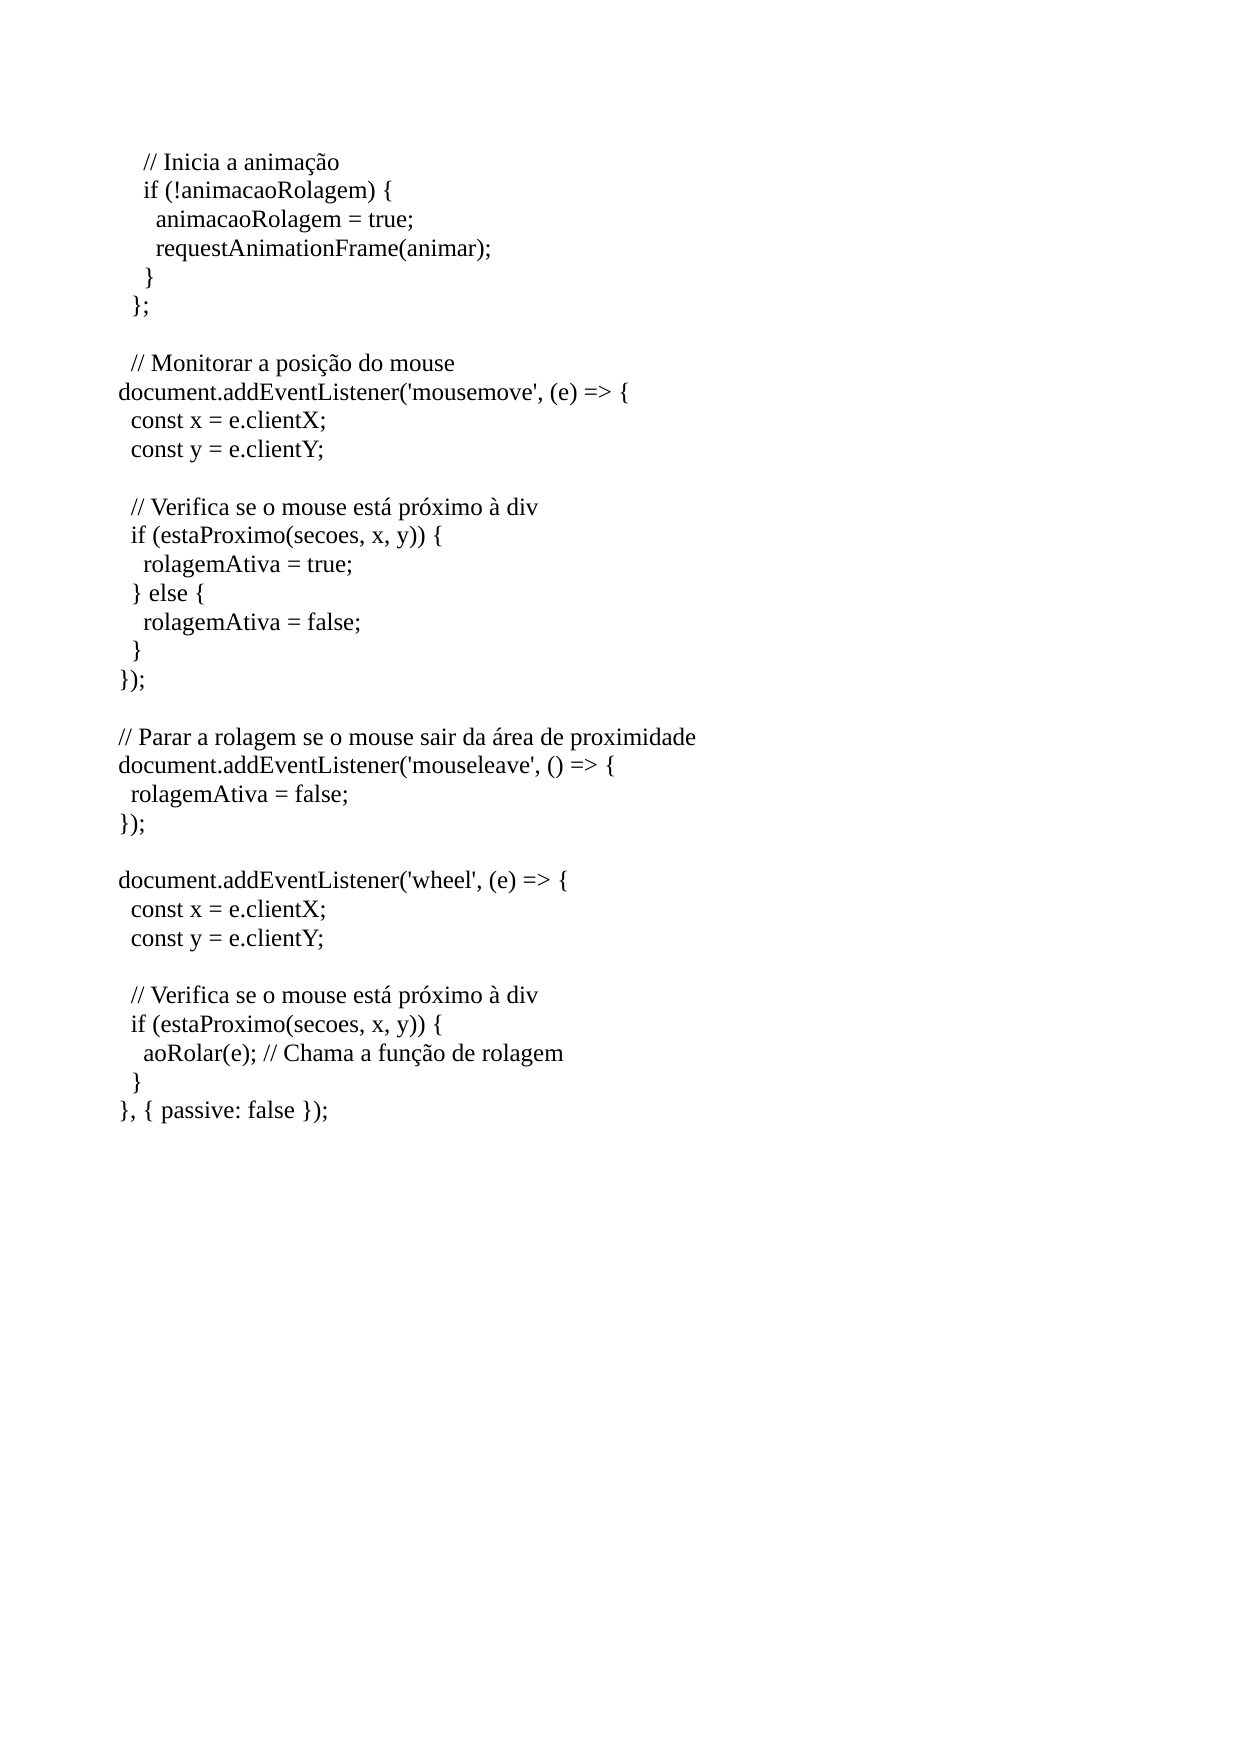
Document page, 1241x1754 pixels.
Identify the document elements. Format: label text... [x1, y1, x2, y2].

text rolagemAtiva = false; [118, 607, 1122, 636]
text rolagemAtiva = true; [118, 549, 1122, 578]
text document.addEventListener('mouseleave', () => { [118, 751, 1122, 779]
text const y = e.clientY; [118, 923, 1122, 952]
text document.addEventListener('wheel', (e) => { [118, 866, 1122, 894]
text animacaoRolagem = true; [118, 204, 1122, 233]
text // Verifica se o mouse está próximo à div [118, 492, 1122, 521]
text aoRolar(e); // Chama a função de rolagem [118, 1038, 1122, 1067]
text }; [118, 291, 1122, 319]
text } else { [118, 578, 1122, 607]
text // Verifica se o mouse está próximo à div [118, 981, 1122, 1009]
text requestAnimationFrame(animar); [118, 233, 1122, 262]
text }, { passive: false }); [118, 1096, 1122, 1124]
text if (estaProximo(secoes, x, y)) { [118, 1009, 1122, 1038]
text }); [118, 808, 1122, 837]
text const x = e.clientX; [118, 894, 1122, 923]
text if (estaProximo(secoes, x, y)) { [118, 521, 1122, 549]
text } [118, 636, 1122, 664]
text // Inicia a animação [118, 147, 1122, 176]
text if (!animacaoRolagem) { [118, 176, 1122, 204]
text document.addEventListener('mousemove', (e) => { [118, 377, 1122, 406]
text // Parar a rolagem se o mouse sair da área de proximidade [118, 722, 1122, 751]
text const y = e.clientY; [118, 434, 1122, 463]
text } [118, 262, 1122, 291]
text }); [118, 664, 1122, 693]
text rolagemAtiva = false; [118, 779, 1122, 808]
text // Monitorar a posição do mouse [118, 348, 1122, 377]
text const x = e.clientX; [118, 406, 1122, 434]
text } [118, 1067, 1122, 1096]
